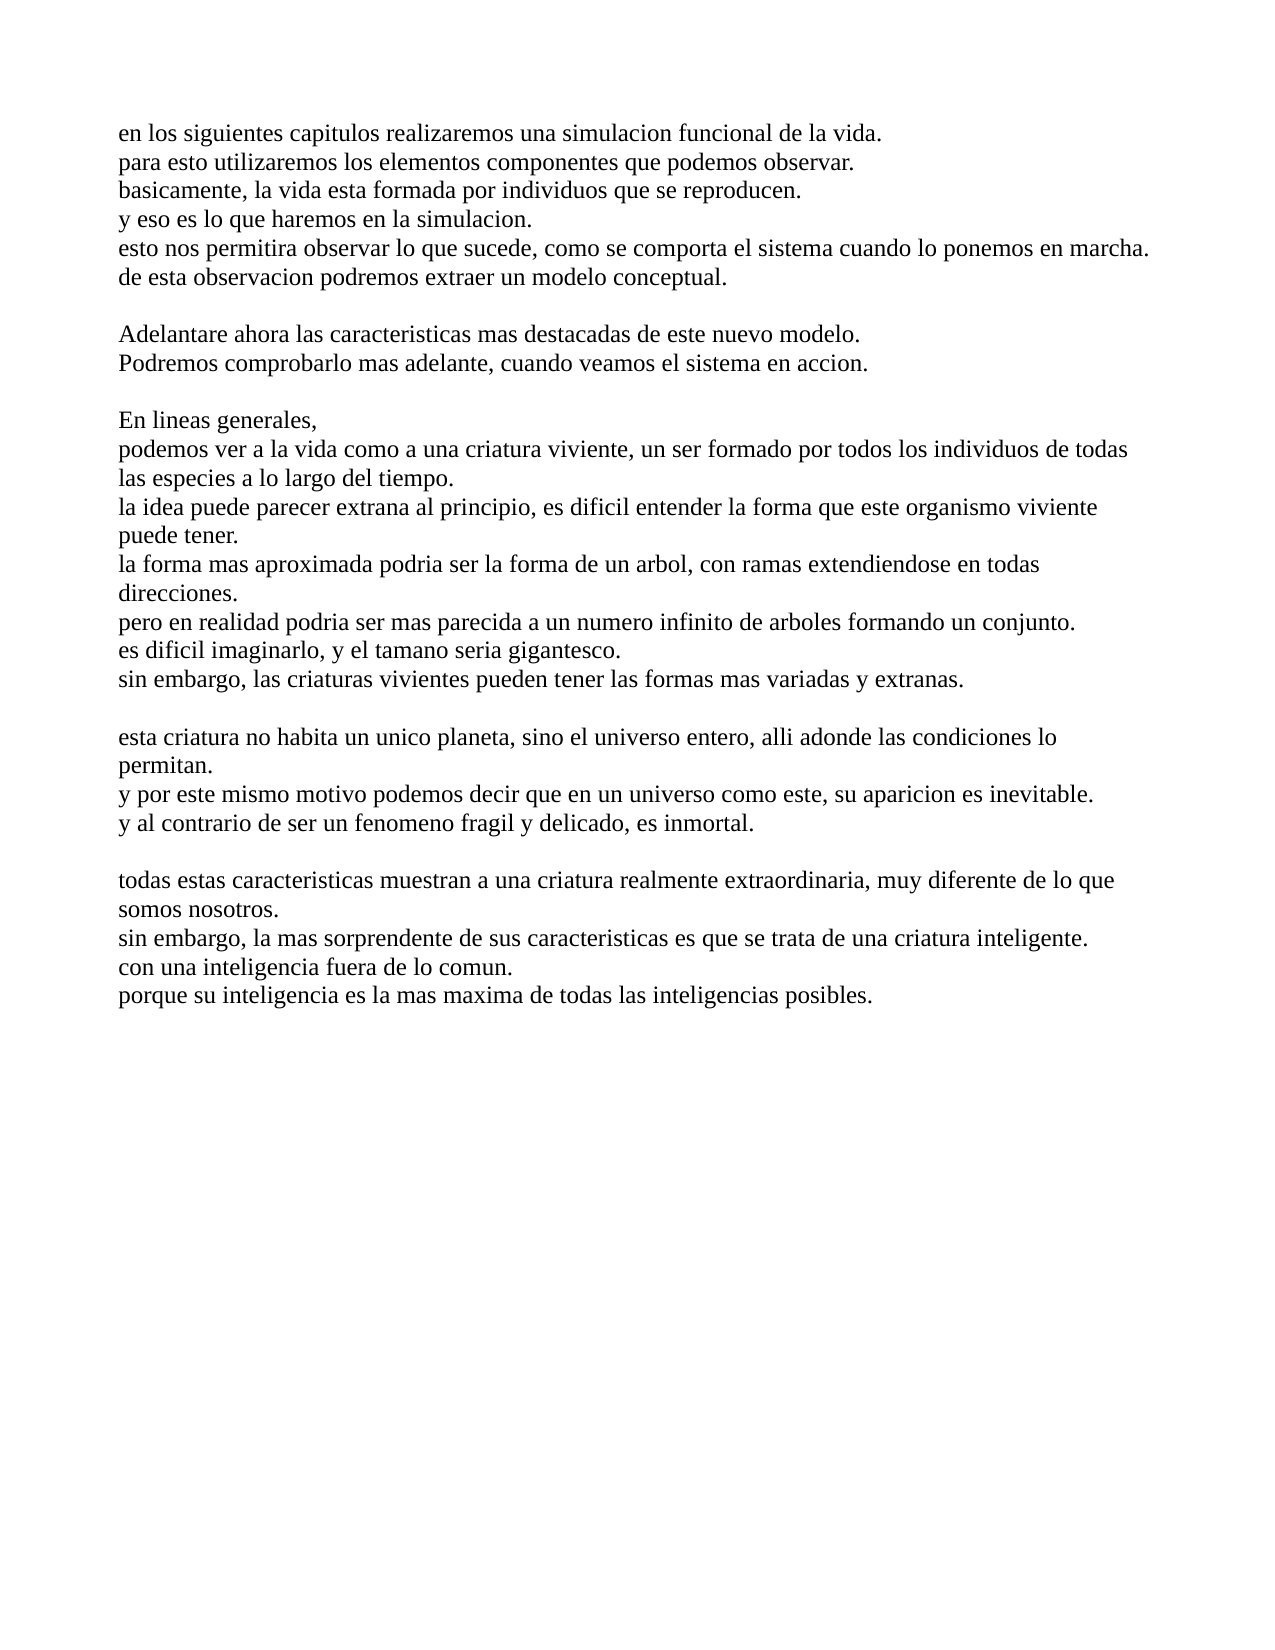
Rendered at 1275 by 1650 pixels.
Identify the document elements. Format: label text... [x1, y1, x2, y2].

text y al contrario de ser un fenomeno fragil y delicado, es inmortal. [118, 808, 1157, 837]
text En lineas generales, [118, 406, 1157, 434]
text porque su inteligencia es la mas maxima de todas las inteligencias posibles. [118, 981, 1157, 1009]
text la forma mas aproximada podria ser la forma de un arbol, con ramas extendiendose en todas direcciones. [118, 549, 1157, 607]
text con una inteligencia fuera de lo comun. [118, 952, 1157, 981]
text esto nos permitira observar lo que sucede, como se comporta el sistema cuando lo ponemos en marcha. [118, 233, 1157, 262]
text es dificil imaginarlo, y el tamano seria gigantesco. [118, 636, 1157, 664]
text en los siguientes capitulos realizaremos una simulacion funcional de la vida. [118, 118, 1157, 147]
text esta criatura no habita un unico planeta, sino el universo entero, alli adonde las condiciones lo permitan. [118, 722, 1157, 779]
text de esta observacion podremos extraer un modelo conceptual. [118, 262, 1157, 291]
text para esto utilizaremos los elementos componentes que podemos observar. [118, 147, 1157, 176]
text pero en realidad podria ser mas parecida a un numero infinito de arboles formando un conjunto. [118, 607, 1157, 636]
text la idea puede parecer extrana al principio, es dificil entender la forma que este organismo viviente puede tener. [118, 492, 1157, 549]
text y eso es lo que haremos en la simulacion. [118, 204, 1157, 233]
text podemos ver a la vida como a una criatura viviente, un ser formado por todos los individuos de todas las especies a lo largo del tiempo. [118, 434, 1157, 492]
text y por este mismo motivo podemos decir que en un universo como este, su aparicion es inevitable. [118, 779, 1157, 808]
text sin embargo, las criaturas vivientes pueden tener las formas mas variadas y extranas. [118, 664, 1157, 693]
text Podremos comprobarlo mas adelante, cuando veamos el sistema en accion. [118, 348, 1157, 377]
text basicamente, la vida esta formada por individuos que se reproducen. [118, 176, 1157, 204]
text sin embargo, la mas sorprendente de sus caracteristicas es que se trata de una criatura inteligente. [118, 923, 1157, 952]
text todas estas caracteristicas muestran a una criatura realmente extraordinaria, muy diferente de lo que somos nosotros. [118, 866, 1157, 923]
text Adelantare ahora las caracteristicas mas destacadas de este nuevo modelo. [118, 319, 1157, 348]
